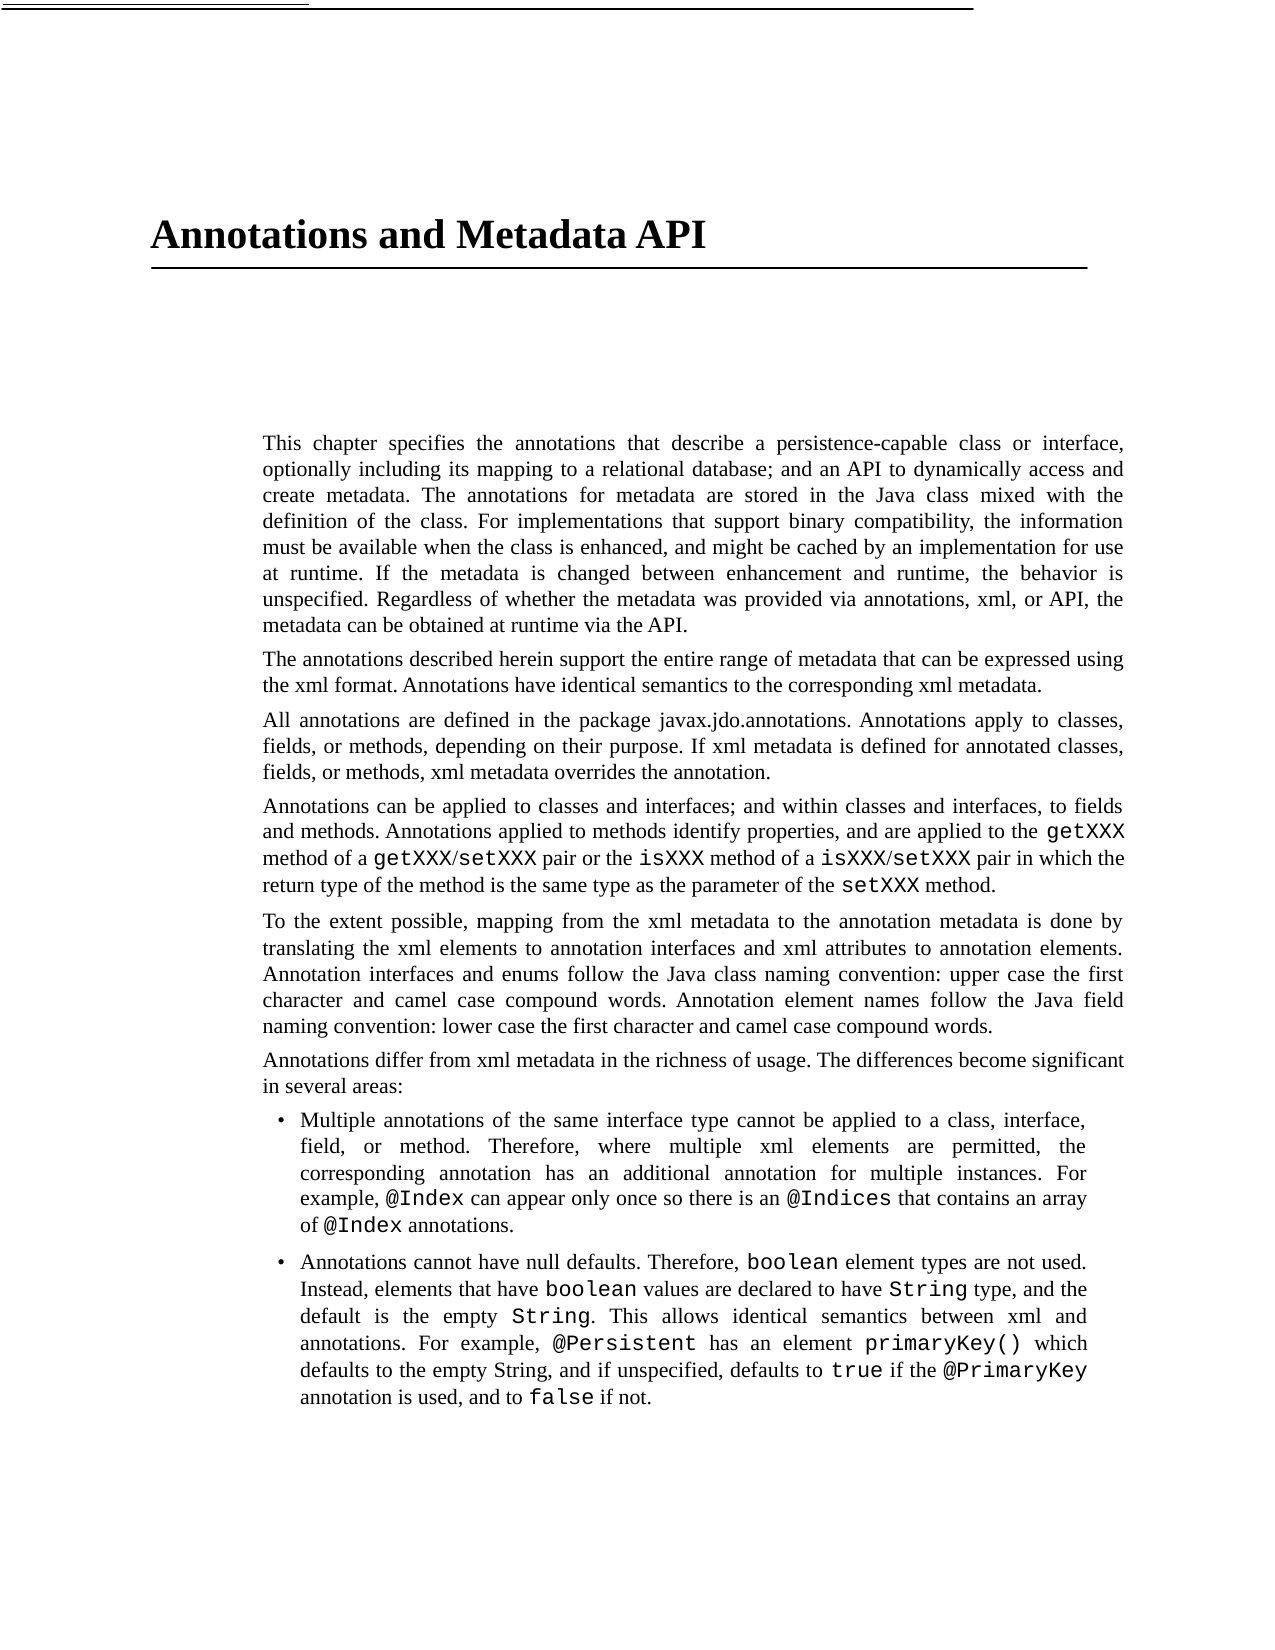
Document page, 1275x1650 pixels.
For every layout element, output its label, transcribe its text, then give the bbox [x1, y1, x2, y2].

text All annotations are defined in the package javax.jdo.annotations. Annotations apply to classes, fields, or methods, depending on their purpose. If xml metadata is defined for annotated classes, fields, or methods, xml metadata overrides the annotation. [262, 706, 1125, 784]
text This chapter specifies the annotations that describe a persistence-capable class or interface, optionally including its mapping to a relational database; and an API to dynamically access and create metadata. The annotations for metadata are stored in the Java class mixed with the definition of the class. For implementations that support binary compatibility, the information must be available when the class is enhanced, and might be cached by an implementation for use at runtime. If the metadata is changed between enhancement and runtime, the behavior is unspecified. Regardless of whether the metadata was provided via annotations, xml, or API, the metadata can be obtained at runtime via the API. [262, 429, 1125, 637]
text Annotations can be applied to classes and interfaces; and within classes and interfaces, to fields and methods. Annotations applied to methods identify properties, and are applied to the getXXX method of a getXXX/setXXX pair or the isXXX method of a isXXX/setXXX pair in which the return type of the method is the same type as the parameter of the setXXX method. [262, 792, 1125, 899]
text The annotations described herein support the entire range of metadata that can be expressed using the xml format. Annotations have identical semantics to the corresponding xml metadata. [262, 645, 1125, 697]
text • Multiple annotations of the same interface type cannot be applied to a class, interface, field, or method. Therefore, where multiple xml elements are permitted, the corresponding annotation has an additional annotation for multiple instances. For example, @Index can appear only once so there is an @Indices that contains an array of @Index annotations. [277, 1107, 1087, 1239]
text • Annotations cannot have null defaults. Therefore, boolean element types are not used. Instead, elements that have boolean values are declared to have String type, and the default is the empty String. This allows identical semantics between xml and annotations. For example, @Persistent has an element primaryKey() which defaults to the empty String, and if unspecified, defaults to true if the @PrimaryKey annotation is used, and to false if not. [277, 1249, 1087, 1411]
text To the extent possible, mapping from the xml metadata to the annotation metadata is done by translating the xml elements to annotation interfaces and xml attributes to annotation elements. Annotation interfaces and enums follow the Java class naming convention: upper case the first character and camel case compound words. Annotation element names follow the Java field naming convention: lower case the first character and camel case compound words. [262, 908, 1125, 1038]
text Annotations differ from xml metadata in the richness of usage. The differences become significant in several areas: [262, 1046, 1125, 1098]
subtitle Annotations and Metadata API [150, 210, 1125, 258]
